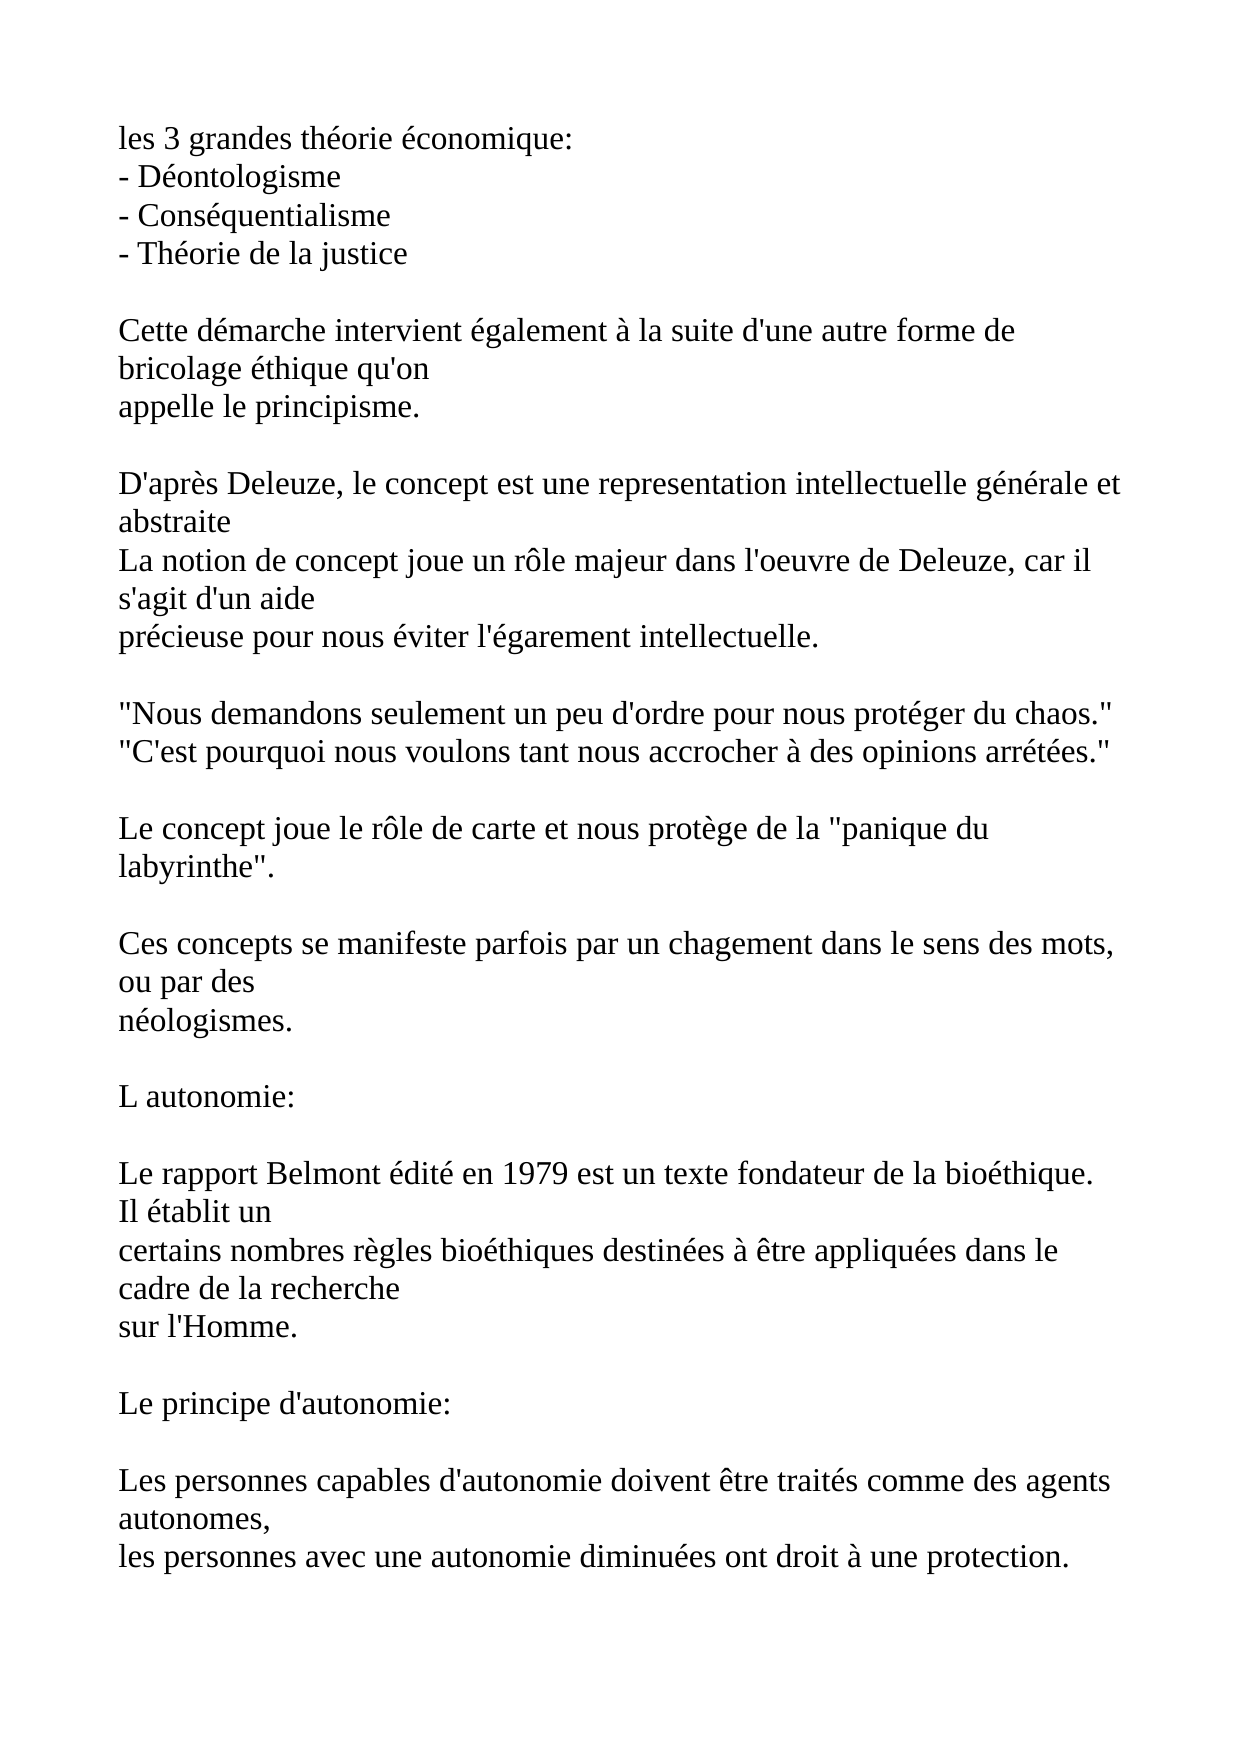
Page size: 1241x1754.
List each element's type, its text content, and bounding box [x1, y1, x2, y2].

text "Nous demandons seulement un peu d'ordre pour nous protéger du chaos." [118, 693, 1122, 731]
text - Déontologisme [118, 156, 1122, 195]
text D'après Deleuze, le concept est une representation intellectuelle générale et abstraite [118, 463, 1122, 540]
text - Théorie de la justice [118, 233, 1122, 271]
text Ces concepts se manifeste parfois par un chagement dans le sens des mots, ou par des [118, 923, 1122, 1000]
text précieuse pour nous éviter l'égarement intellectuelle. [118, 616, 1122, 655]
text Cette démarche intervient également à la suite d'une autre forme de bricolage éthique qu'on [118, 310, 1122, 386]
text les 3 grandes théorie économique: [118, 118, 1122, 156]
text Le concept joue le rôle de carte et nous protège de la "panique du labyrinthe". [118, 808, 1122, 885]
text néologismes. [118, 1000, 1122, 1038]
text Le rapport Belmont édité en 1979 est un texte fondateur de la bioéthique. Il établit un [118, 1153, 1122, 1230]
text sur l'Homme. [118, 1306, 1122, 1345]
text - Conséquentialisme [118, 195, 1122, 233]
text "C'est pourquoi nous voulons tant nous accrocher à des opinions arrétées." [118, 731, 1122, 770]
text Le principe d'autonomie: [118, 1383, 1122, 1421]
text appelle le principisme. [118, 386, 1122, 425]
text certains nombres règles bioéthiques destinées à être appliquées dans le cadre de la recherche [118, 1230, 1122, 1306]
text Les personnes capables d'autonomie doivent être traités comme des agents autonomes, [118, 1460, 1122, 1536]
text La notion de concept joue un rôle majeur dans l'oeuvre de Deleuze, car il s'agit d'un aide [118, 540, 1122, 616]
text les personnes avec une autonomie diminuées ont droit à une protection. [118, 1536, 1122, 1575]
text L autonomie: [118, 1076, 1122, 1115]
